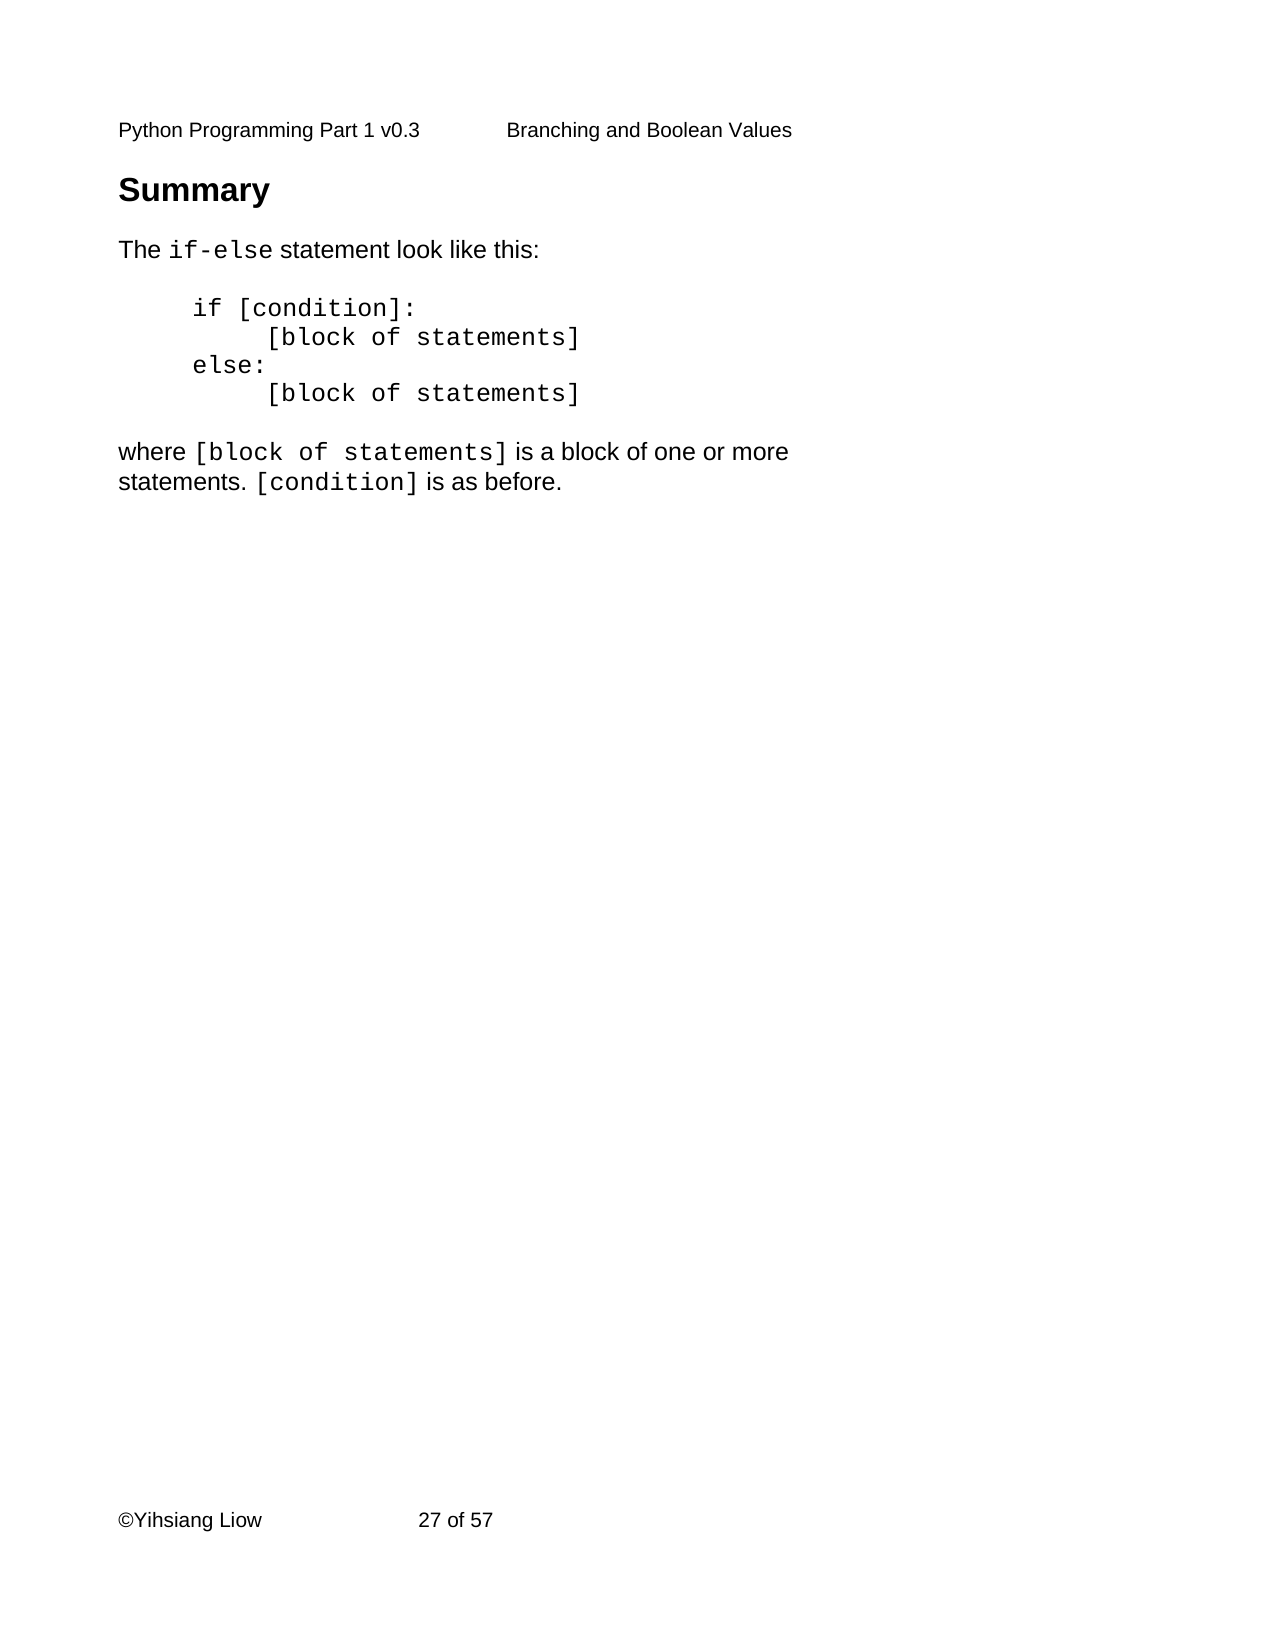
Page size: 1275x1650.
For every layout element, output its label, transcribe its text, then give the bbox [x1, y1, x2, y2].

text where [block of statements] is a block of one or more statements. [condition] is as before. [118, 437, 793, 498]
text else: [118, 352, 793, 381]
text [block of statements] [118, 324, 793, 352]
text The if-else statement look like this: [118, 236, 793, 266]
text [block of statements] [118, 381, 793, 437]
text if [condition]: [118, 294, 793, 324]
text Summary [118, 171, 793, 208]
